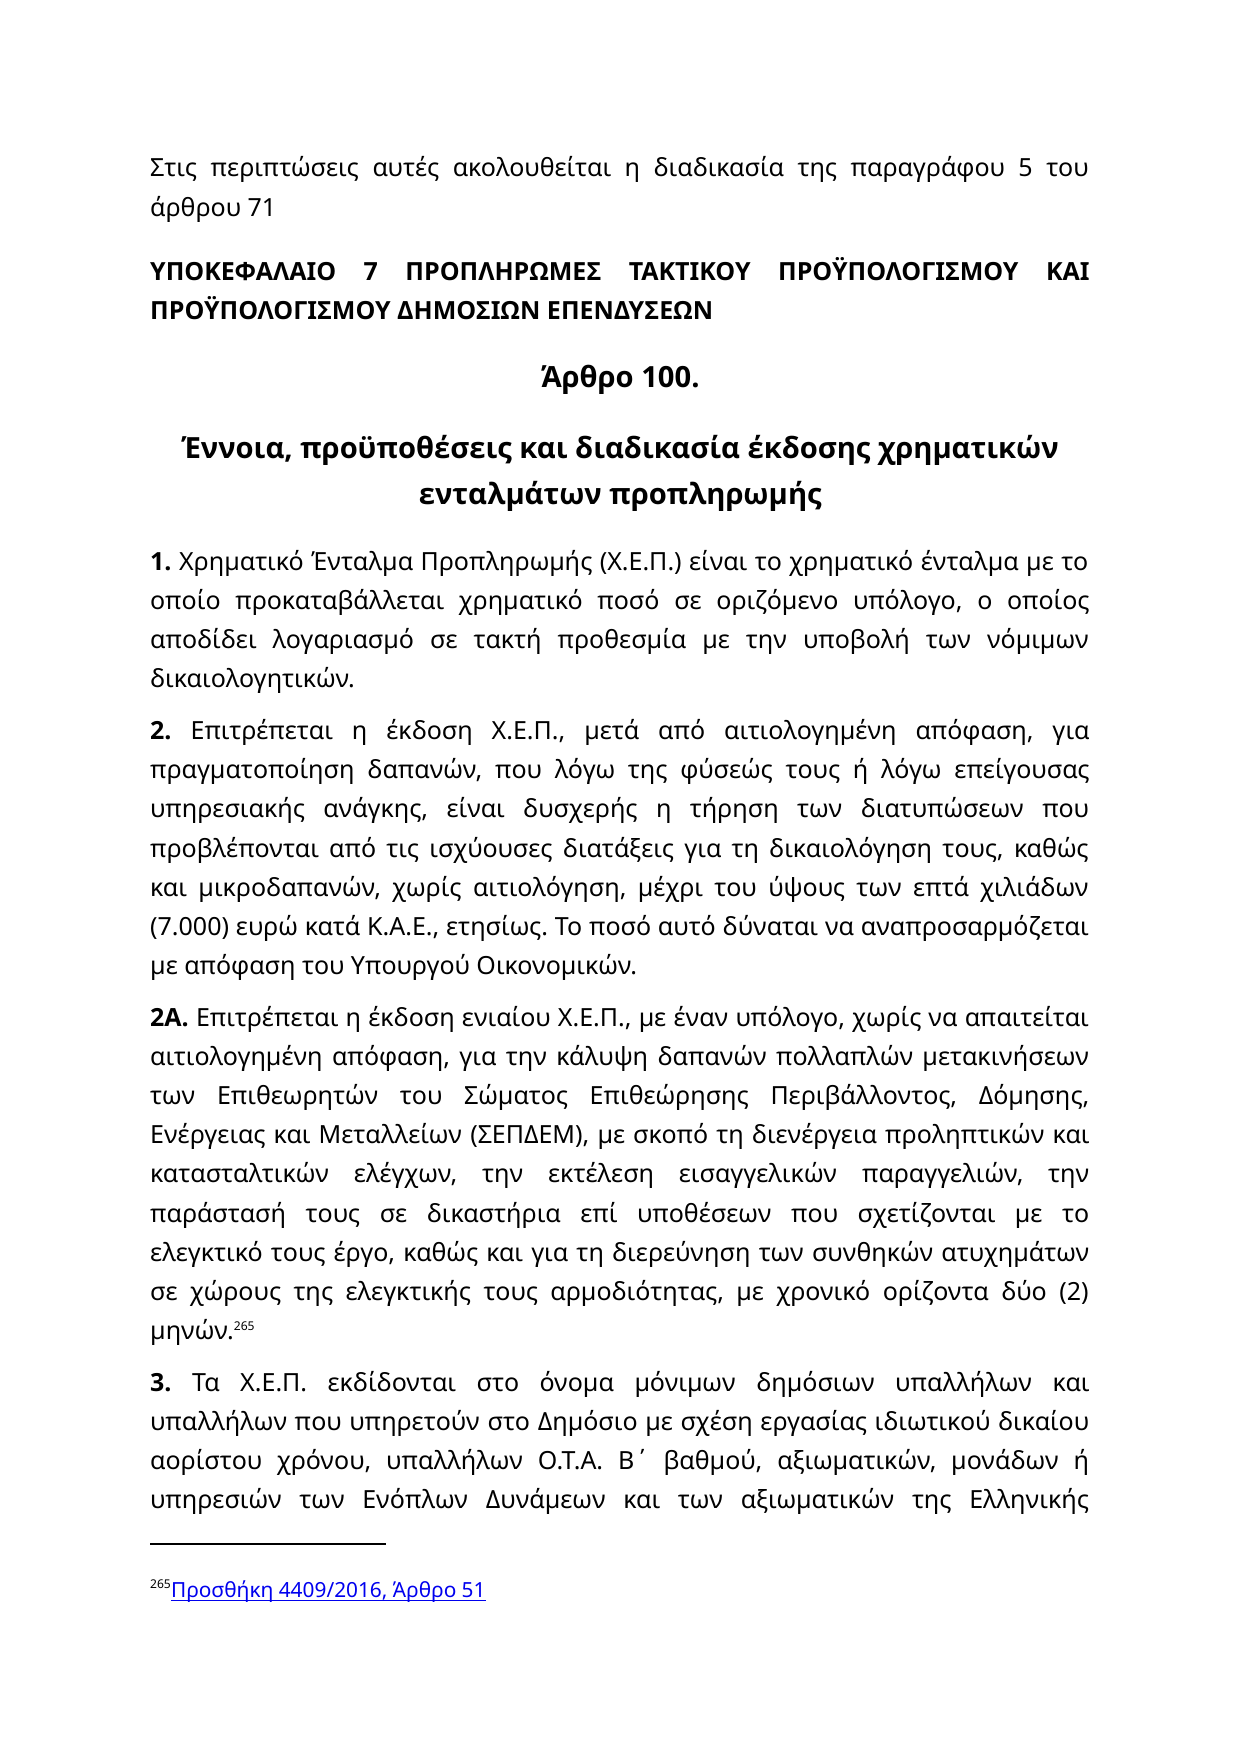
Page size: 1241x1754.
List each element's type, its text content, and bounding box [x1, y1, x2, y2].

text 2Α. Επιτρέπεται η έκδοση ενιαίου Χ.Ε.Π., με έναν υπόλογο, χωρίς να απαιτείται αιτιολογημένη απόφαση, για την κάλυψη δαπανών πολλαπλών μετακινήσεων των Επιθεωρητών του Σώματος Επιθεώρησης Περιβάλλοντος, Δόμησης, Ενέργειας και Μεταλλείων (ΣΕΠΔΕΜ), με σκοπό τη διενέργεια προληπτικών και κατασταλτικών ελέγχων, την εκτέλεση εισαγγελικών παραγγελιών, την παράστασή τους σε δικαστήρια επί υποθέσεων που σχετίζονται με το ελεγκτικό τους έργο, καθώς και για τη διερεύνηση των συνθηκών ατυχημάτων σε χώρους της ελεγκτικής τους αρμοδιότητας, με χρονικό ορίζοντα δύο (2) μηνών. [150, 999, 1090, 1347]
text ΥΠΟΚΕΦΑΛΑΙΟ 7 ΠΡΟΠΛΗΡΩΜΕΣ ΤΑΚΤΙΚΟΥ ΠΡΟΫΠΟΛΟΓΙΣΜΟΥ ΚΑΙ ΠΡΟΫΠΟΛΟΓΙΣΜΟΥ ΔΗΜΟΣΙΩΝ ΕΠΕΝΔΥΣΕΩΝ [150, 253, 1090, 327]
text 2. Επιτρέπεται η έκδοση Χ.Ε.Π., μετά από αιτιολογημένη απόφαση, για πραγματοποίηση δαπανών, που λόγω της φύσεώς τους ή λόγω επείγουσας υπηρεσιακής ανάγκης, είναι δυσχερής η τήρηση των διατυπώσεων που προβλέπονται από τις ισχύουσες διατάξεις για τη δικαιολόγηση τους, καθώς και μικροδαπανών, χωρίς αιτιολόγηση, μέχρι του ύψους των επτά χιλιάδων (7.000) ευρώ κατά Κ.Α.Ε., ετησίως. Το ποσό αυτό δύναται να αναπροσαρμόζεται με απόφαση του Υπουργού Οικονομικών. [150, 713, 1090, 982]
subtitle Άρθρο 100. [150, 357, 1090, 396]
subtitle Έννοια, προϋποθέσεις και διαδικασία έκδοσης χρηματικών ενταλμάτων προπληρωμής [150, 427, 1090, 513]
text 1. Χρηματικό Ένταλμα Προπληρωμής (Χ.Ε.Π.) είναι το χρηματικό ένταλμα με το οποίο προκαταβάλλεται χρηματικό ποσό σε οριζόμενο υπόλογο, ο οποίος αποδίδει λογαριασμό σε τακτή προθεσμία με την υποβολή των νόμιμων δικαιολογητικών. [150, 543, 1090, 695]
text Στις περιπτώσεις αυτές ακολουθείται η διαδικασία της παραγράφου 5 του άρθρου 71 [150, 150, 1090, 223]
text Προσθήκη 4409/2016, Άρθρο 51 [150, 1576, 1090, 1604]
text 3. Τα Χ.Ε.Π. εκδίδονται στο όνομα μόνιμων δημόσιων υπαλλήλων και υπαλλήλων που υπηρετούν στο Δημόσιο με σχέση εργασίας ιδιωτικού δικαίου αορίστου χρόνου, υπαλλήλων Ο.Τ.Α. Β΄ βαθμού, αξιωματικών, μονάδων ή υπηρεσιών των Ενόπλων Δυνάμεων και των αξιωματικών της Ελληνικής [150, 1364, 1090, 1516]
